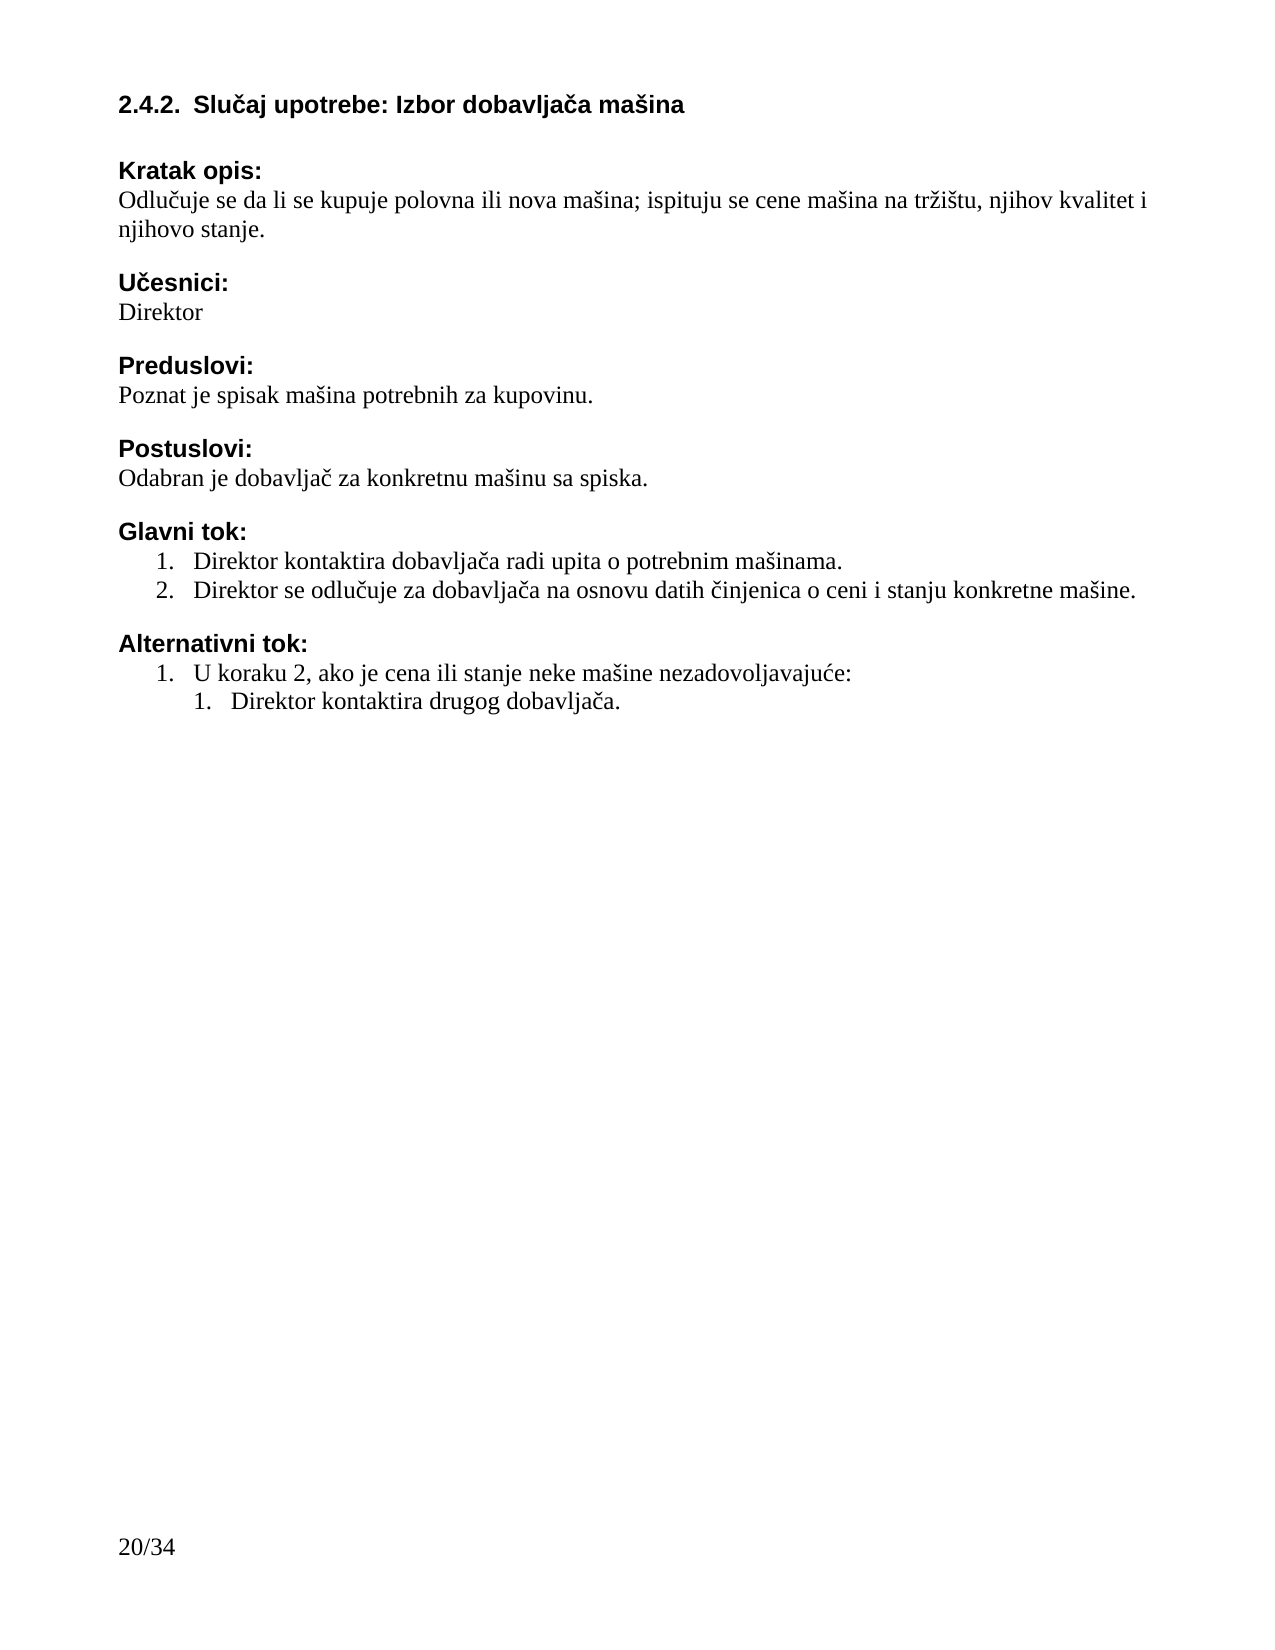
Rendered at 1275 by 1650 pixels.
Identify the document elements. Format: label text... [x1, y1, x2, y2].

text Odlučuje se da li se kupuje polovna ili nova mašina; ispituju se cene mašina na tržištu, njihov kvalitet i njihovo stanje. [118, 185, 1157, 243]
text Odabran je dobavljač za konkretnu mašinu sa spiska. [118, 463, 1157, 492]
subtitle Kratak opis: [118, 156, 1157, 185]
subtitle Alternativni tok: [118, 629, 1157, 658]
subtitle Slučaj upotrebe: Izbor dobavljača mašina [118, 89, 1157, 118]
text Poznat je spisak mašina potrebnih za kupovinu. [118, 380, 1157, 409]
list Direktor kontaktira dobavljača radi upita o potrebnim mašinama. [156, 546, 1157, 575]
list U koraku 2, ako je cena ili stanje neke mašine nezadovoljavajuće: [156, 658, 1157, 686]
list Direktor kontaktira drugog dobavljača. [193, 686, 1157, 715]
text Direktor [118, 297, 1157, 326]
subtitle Preduslovi: [118, 351, 1157, 380]
subtitle Učesnici: [118, 268, 1157, 297]
list Direktor se odlučuje za dobavljača na osnovu datih činjenica o ceni i stanju konkretne mašine. [156, 575, 1157, 603]
subtitle Postuslovi: [118, 434, 1157, 463]
subtitle Glavni tok: [118, 517, 1157, 546]
